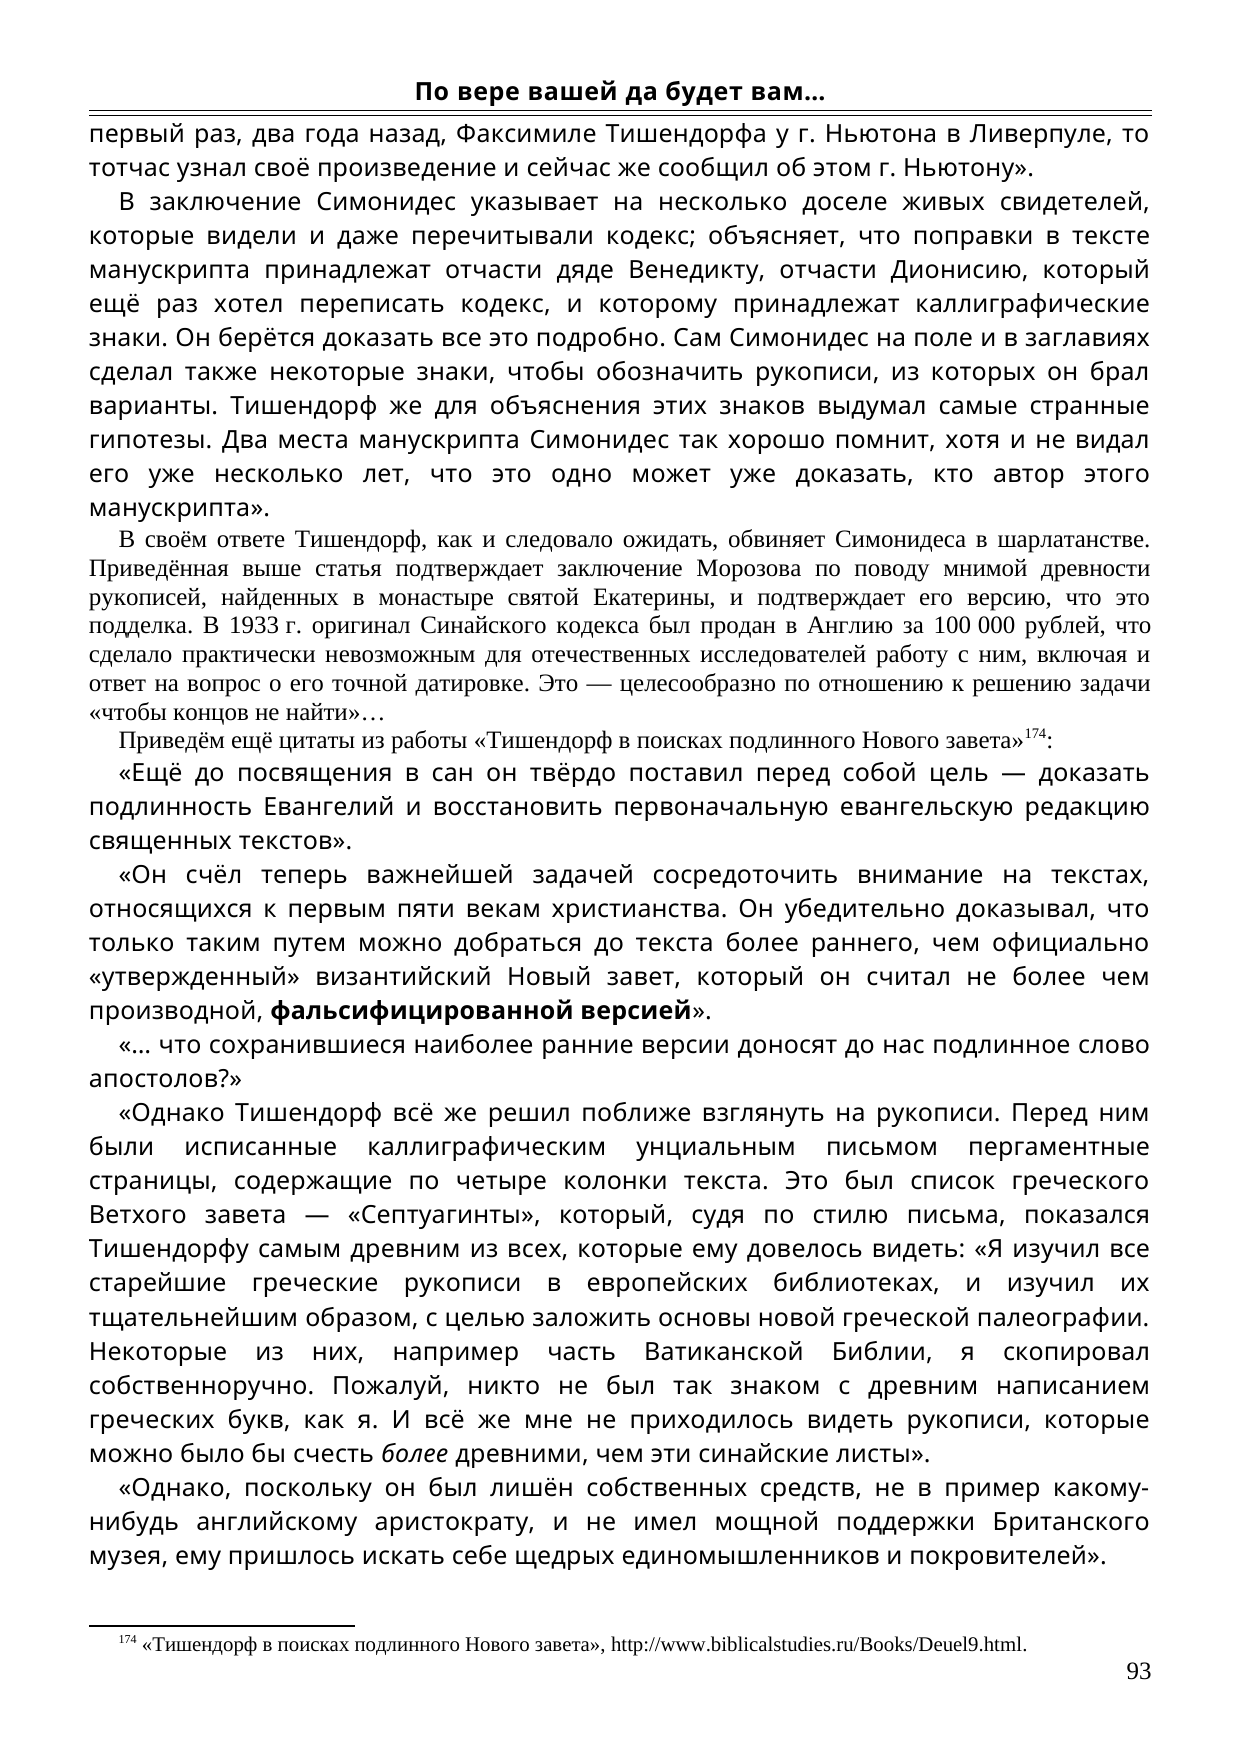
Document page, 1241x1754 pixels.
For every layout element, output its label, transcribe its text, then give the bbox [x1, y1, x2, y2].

text «Однако Тишендорф всё же решил поближе взглянуть на рукописи. Перед ним были исписанные каллиграфическим унциальным письмом пергаментные страницы, содержащие по четыре колонки текста. Это был список греческого Ветхого завета — «Септуагинты», который, судя по стилю письма, показался Тишендорфу самым древним из всех, которые ему довелось видеть: «Я изучил все старейшие греческие рукописи в европейских библиотеках, и изучил их тщательнейшим образом, с целью заложить основы новой греческой палеографии. Некоторые из них, например часть Ватиканской Библии, я скопировал собственноручно. Пожалуй, никто не был так знаком с древним написанием греческих букв, как я. И всё же мне не приходилось видеть рукописи, которые можно было бы счесть более древними, чем эти синайские листы». [89, 1095, 1152, 1469]
text В заключение Симонидес указывает на несколько доселе живых свидетелей, которые видели и даже перечитывали кодекс; объясняет, что поправки в тексте манускрипта принадлежат отчасти дяде Венедикту, отчасти Дионисию, который ещё раз хотел переписать кодекс, и которому принадлежат каллиграфические знаки. Он берётся доказать все это подробно. Сам Симонидес на поле и в заглавиях сделал также некоторые знаки, чтобы обозначить рукописи, из которых он брал варианты. Тишендорф же для объяснения этих знаков выдумал самые странные гипотезы. Два места манускрипта Симонидес так хорошо помнит, хотя и не видал его уже несколько лет, что это одно может уже доказать, кто автор этого манускрипта». [89, 183, 1152, 524]
text «… что сохранившиеся наиболее ранние версии доносят до нас подлинное слово апостолов?» [89, 1027, 1152, 1095]
text «Тишендорф в поисках подлинного Нового завета», http://www.biblicalstudies.ru/Books/Deuel9.html. [89, 1632, 1152, 1656]
text «Он счёл теперь важнейшей задачей сосредоточить внимание на текстах, относящихся к первым пяти векам христианства. Он убедительно доказывал, что только таким путем можно добраться до текста более раннего, чем официально «утвержденный» византийский Новый завет, который он считал не более чем производной, фальсифицированной версией». [89, 856, 1152, 1027]
text «Ещё до посвящения в сан он твёрдо поставил перед собой цель — доказать подлинность Евангелий и восстановить первоначальную евангельскую редакцию священных текстов». [89, 754, 1152, 856]
text первый раз, два года назад, Факсимиле Тишендорфа у г. Ньютона в Ливерпуле, то тотчас узнал своё произведение и сейчас же сообщил об этом г. Ньютону». [89, 116, 1152, 183]
text «Однако, поскольку он был лишён собственных средств, не в пример какому-нибудь английскому аристократу, и не имел мощной поддержки Британского музея, ему пришлось искать себе щедрых единомышленников и покровителей». [89, 1469, 1152, 1572]
text В своём ответе Тишендорф, как и следовало ожидать, обвиняет Симонидеса в шарлатанстве. Приведённая выше статья подтверждает заключение Морозова по поводу мнимой древности рукописей, найденных в монастыре святой Екатерины, и подтверждает его версию, что это подделка. В 1933 г. оригинал Синайского кодекса был продан в Англию за 100 000 рублей, что сделало практически невозможным для отечественных исследователей работу с ним, включая и ответ на вопрос о его точной датировке. Это — целесообразно по отношению к решению задачи «чтобы концов не найти»… [89, 524, 1152, 725]
text Приведём ещё цитаты из работы «Тишендорф в поисках подлинного Нового завета»: [89, 725, 1152, 754]
